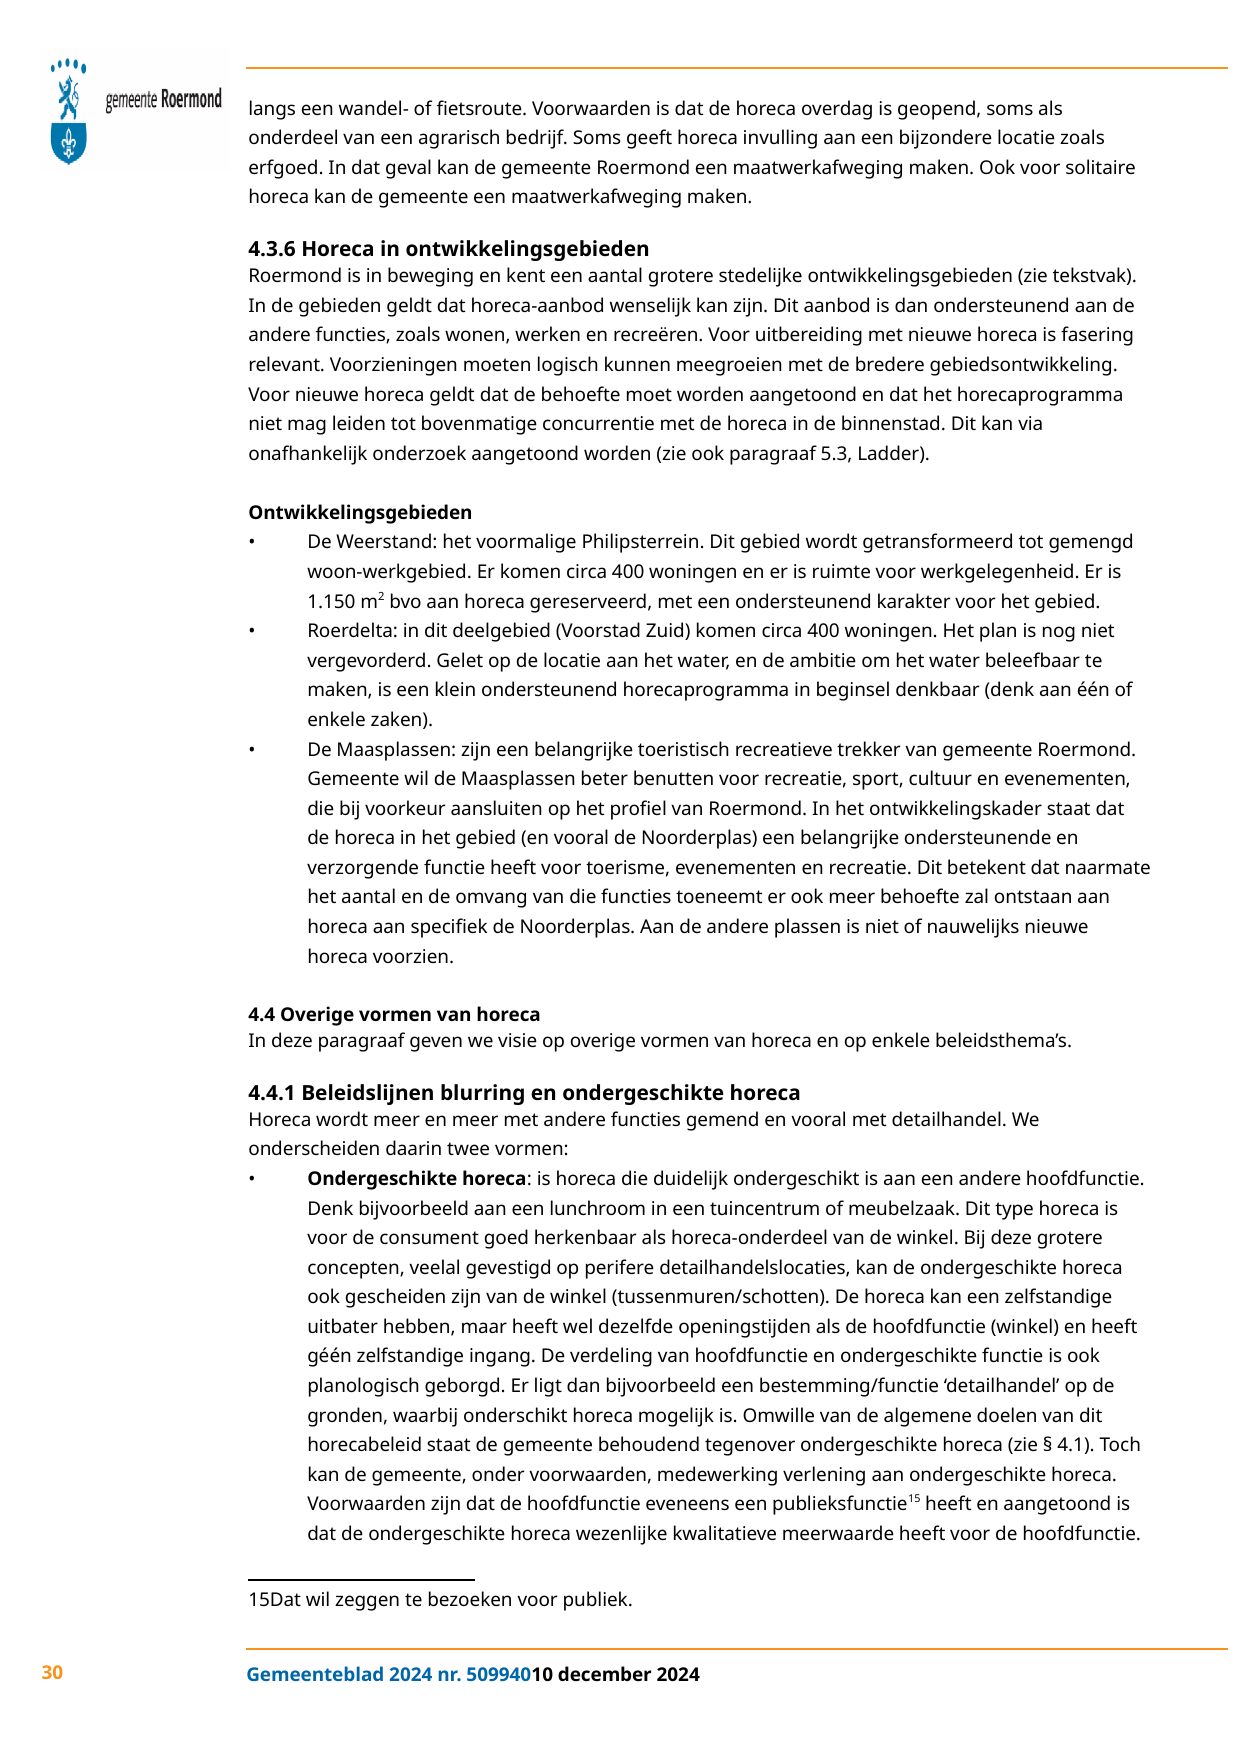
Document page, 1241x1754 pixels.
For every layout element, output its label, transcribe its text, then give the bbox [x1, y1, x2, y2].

text 4.3.6 Horeca in ontwikkelingsgebieden [248, 234, 1152, 262]
text 4.4.1 Beleidslijnen blurring en ondergeschikte horeca [248, 1078, 1152, 1106]
text 4.4 Overige vormen van horeca [248, 1001, 1152, 1027]
list Ondergeschikte horeca: is horeca die duidelijk ondergeschikt is aan een andere hoofdfunctie. Denk bijvoorbeeld aan een lunchroom in een tuincentrum of meubelzaak. Dit type horeca is voor de consument goed herkenbaar als horeca-onderdeel van de winkel. Bij deze grotere concepten, veelal gevestigd op perifere detailhandelslocaties, kan de ondergeschikte horeca ook gescheiden zijn van de winkel (tussenmuren/schotten). De horeca kan een zelfstandige uitbater hebben, maar heeft wel dezelfde openingstijden als de hoofdfunctie (winkel) en heeft géén zelfstandige ingang. De verdeling van hoofdfunctie en ondergeschikte functie is ook planologisch geborgd. Er ligt dan bijvoorbeeld een bestemming/functie ‘detailhandel’ op de gronden, waarbij onderschikt horeca mogelijk is. Omwille van de algemene doelen van dit horecabeleid staat de gemeente behoudend tegenover ondergeschikte horeca (zie § 4.1). Toch kan de gemeente, onder voorwaarden, medewerking verlening aan ondergeschikte horeca. Voorwaarden zijn dat de hoofdfunctie eveneens een publieksfunctie heeft en aangetoond is dat de ondergeschikte horeca wezenlijke kwalitatieve meerwaarde heeft voor de hoofdfunctie. [248, 1165, 1152, 1546]
text langs een wandel- of fietsroute. Voorwaarden is dat de horeca overdag is geopend, soms als onderdeel van een agrarisch bedrijf. Soms geeft horeca invulling aan een bijzondere locatie zoals erfgoed. In dat geval kan de gemeente Roermond een maatwerkafweging maken. Ook voor solitaire horeca kan de gemeente een maatwerkafweging maken. [248, 95, 1152, 209]
picture [41, 47, 231, 172]
list Dat wil zeggen te bezoeken voor publiek. [248, 1586, 1152, 1612]
text In deze paragraaf geven we visie op overige vormen van horeca en op enkele beleidsthema’s. [248, 1027, 1152, 1053]
text Horeca wordt meer en meer met andere functies gemend en vooral met detailhandel. We onderscheiden daarin twee vormen: [248, 1106, 1152, 1161]
text Roermond is in beweging en kent een aantal grotere stedelijke ontwikkelingsgebieden (zie tekstvak). In de gebieden geldt dat horeca-aanbod wenselijk kan zijn. Dit aanbod is dan ondersteunend aan de andere functies, zoals wonen, werken en recreëren. Voor uitbereiding met nieuwe horeca is fasering relevant. Voorzieningen moeten logisch kunnen meegroeien met de bredere gebiedsontwikkeling. Voor nieuwe horeca geldt dat de behoefte moet worden aangetoond en dat het horecaprogramma niet mag leiden tot bovenmatige concurrentie met de horeca in de binnenstad. Dit kan via onafhankelijk onderzoek aangetoond worden (zie ook paragraaf 5.3, Ladder). [248, 262, 1152, 466]
table_header Ontwikkelingsgebieden De Weerstand: het voormalige Philipsterrein. Dit gebied wordt getransformeerd tot gemengd woon-werkgebied. Er komen circa 400 woningen en er is ruimte voor werkgelegenheid. Er is 1.150 m2 bvo aan horeca gereserveerd, met een ondersteunend karakter voor het gebied. Roerdelta: in dit deelgebied (Voorstad Zuid) komen circa 400 woningen. Het plan is nog niet vergevorderd. Gelet op de locatie aan het water, en de ambitie om het water beleefbaar te maken, is een klein ondersteunend horecaprogramma in beginsel denkbaar (denk aan één of enkele zaken). De Maasplassen: zijn een belangrijke toeristisch recreatieve trekker van gemeente Roermond. Gemeente wil de Maasplassen beter benutten voor recreatie, sport, cultuur en evenementen, die bij voorkeur aansluiten op het profiel van Roermond. In het ontwikkelingskader staat dat de horeca in het gebied (en vooral de Noorderplas) een belangrijke ondersteunende en verzorgende functie heeft voor toerisme, evenementen en recreatie. Dit betekent dat naarmate het aantal en de omvang van die functies toeneemt er ook meer behoefte zal ontstaan aan horeca aan specifiek de Noorderplas. Aan de andere plassen is niet of nauwelijks nieuwe horeca voorzien. [248, 499, 1152, 969]
